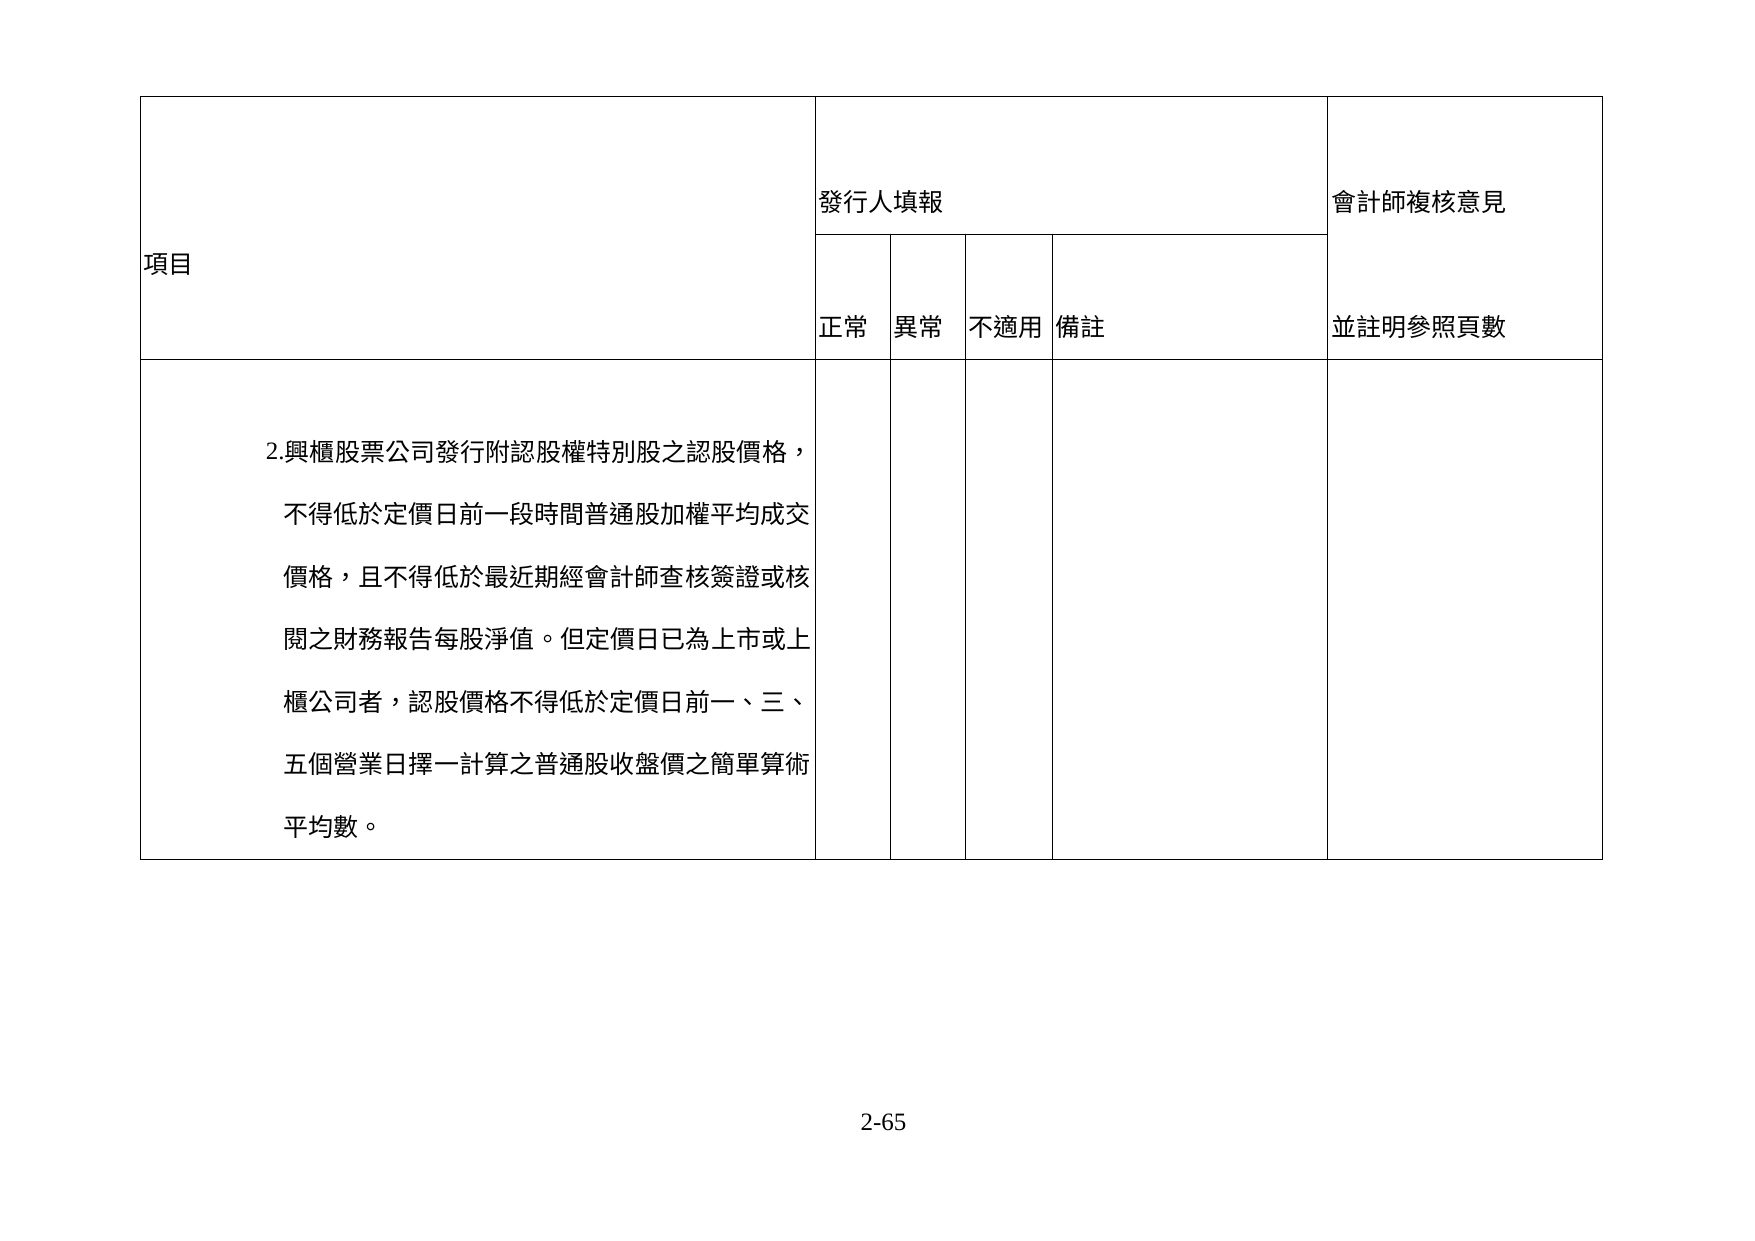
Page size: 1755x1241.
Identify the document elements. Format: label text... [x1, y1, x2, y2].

table_cell 不適用 [966, 235, 1052, 358]
table_cell [966, 360, 1052, 858]
table_cell 異常 [891, 235, 965, 358]
table_header 項目 [141, 97, 815, 358]
table_cell [816, 360, 890, 858]
table_header 發行人填報 [816, 97, 1327, 233]
table_cell 正常 [816, 235, 890, 358]
table_header 會計師複核意見 並註明參照頁數 [1328, 97, 1602, 358]
table_cell [891, 360, 965, 858]
table_cell 備註 [1053, 235, 1327, 358]
table_cell 2.興櫃股票公司發行附認股權特別股之認股價格，不得低於定價日前一段時間普通股加權平均成交價格，且不得低於最近期經會計師查核簽證或核閱之財務報告每股淨值。但定價日已為上市或上櫃公司者，認股價格不得低於定價日前一、三、五個營業日擇一計算之普通股收盤價之簡單算術平均數。 [141, 360, 815, 858]
table_cell [1053, 360, 1327, 858]
table_cell [1328, 360, 1602, 858]
